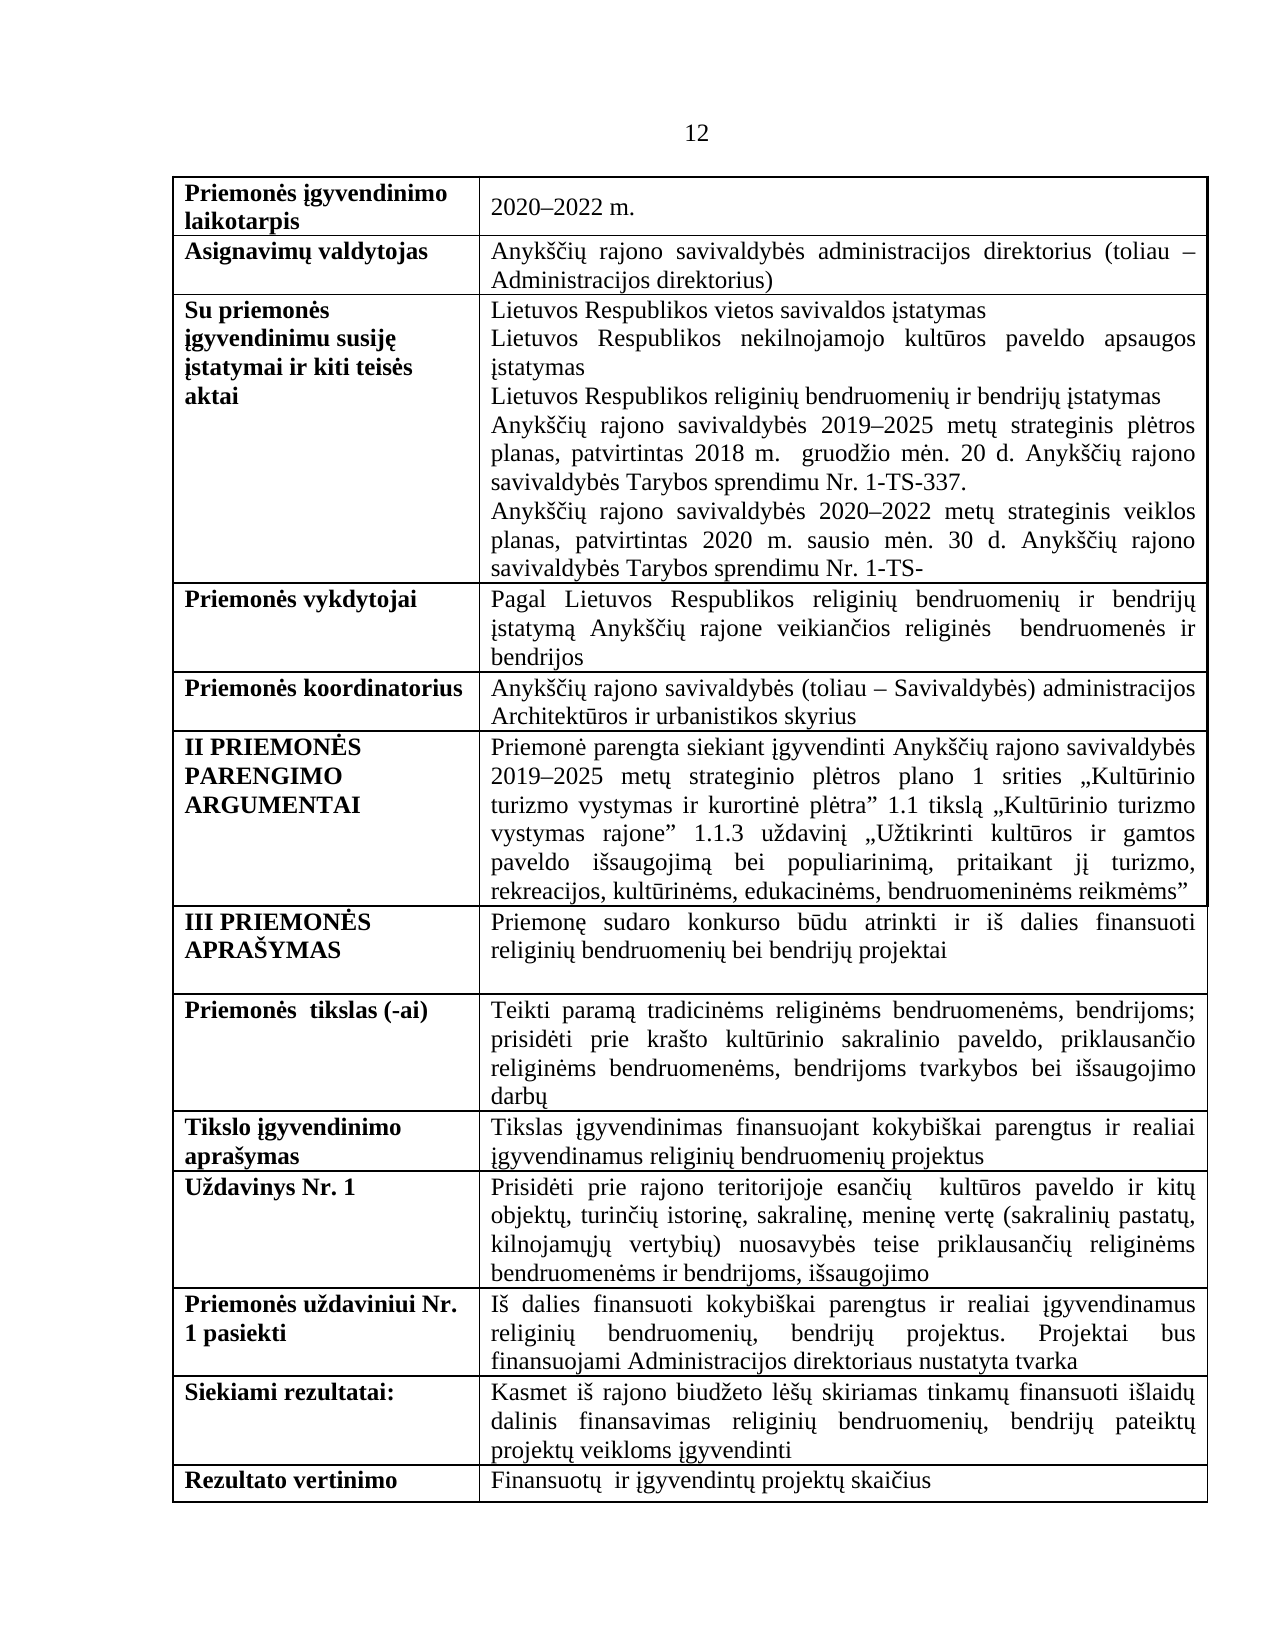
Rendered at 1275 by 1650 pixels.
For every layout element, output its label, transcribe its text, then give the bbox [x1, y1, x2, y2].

table_cell Iš dalies finansuoti kokybiškai parengtus ir realiai įgyvendinamus religinių bendruomenių, bendrijų projektus. Projektai bus finansuojami Administracijos direktoriaus nustatyta tvarka [480, 1289, 1207, 1375]
table_cell Kasmet iš rajono biudžeto lėšų skiriamas tinkamų finansuoti išlaidų dalinis finansavimas religinių bendruomenių, bendrijų pateiktų projektų veikloms įgyvendinti [480, 1377, 1207, 1463]
table_cell Priemonės įgyvendinimo laikotarpis [174, 178, 479, 235]
table_cell Priemonę sudaro konkurso būdu atrinkti ir iš dalies finansuoti religinių bendruomenių bei bendrijų projektai [480, 907, 1207, 993]
table_cell Su priemonės įgyvendinimu susiję įstatymai ir kiti teisės aktai [174, 295, 479, 582]
table_cell Uždavinys Nr. 1 [174, 1172, 479, 1287]
table_cell III PRIEMONĖS APRAŠYMAS [174, 907, 479, 993]
table_cell Priemonės tikslas (-ai) [174, 995, 479, 1110]
table_cell Teikti paramą tradicinėms religinėms bendruomenėms, bendrijoms; prisidėti prie krašto kultūrinio sakralinio paveldo, priklausančio religinėms bendruomenėms, bendrijoms tvarkybos bei išsaugojimo darbų [480, 995, 1207, 1110]
table_cell Rezultato vertinimo [174, 1466, 479, 1501]
table_cell Priemonė parengta siekiant įgyvendinti Anykščių rajono savivaldybės 2019–2025 metų strateginio plėtros plano 1 srities „Kultūrinio turizmo vystymas ir kurortinė plėtraˮ 1.1 tikslą „Kultūrinio turizmo vystymas rajoneˮ 1.1.3 uždavinį „Užtikrinti kultūros ir gamtos paveldo išsaugojimą bei populiarinimą, pritaikant jį turizmo, rekreacijos, kultūrinėms, edukacinėms, bendruomeninėms reikmėmsˮ [480, 732, 1206, 905]
table_cell 2020–2022 m. [480, 178, 1206, 235]
table_cell Priemonės vykdytojai [174, 584, 479, 671]
table_cell II PRIEMONĖS PARENGIMO ARGUMENTAI [174, 732, 479, 905]
table_cell Tikslas įgyvendinimas finansuojant kokybiškai parengtus ir realiai įgyvendinamus religinių bendruomenių projektus [480, 1112, 1207, 1170]
table_cell Finansuotų ir įgyvendintų projektų skaičius [480, 1466, 1207, 1501]
table_cell Prisidėti prie rajono teritorijoje esančių kultūros paveldo ir kitų objektų, turinčių istorinę, sakralinę, meninę vertę (sakralinių pastatų, kilnojamųjų vertybių) nuosavybės teise priklausančių religinėms bendruomenėms ir bendrijoms, išsaugojimo [480, 1172, 1207, 1287]
table_cell Anykščių rajono savivaldybės administracijos direktorius (toliau – Administracijos direktorius) [480, 236, 1206, 294]
table_cell Siekiami rezultatai: [174, 1377, 479, 1463]
table_cell Priemonės koordinatorius [174, 673, 479, 730]
table_cell Anykščių rajono savivaldybės (toliau – Savivaldybės) administracijos Architektūros ir urbanistikos skyrius [480, 673, 1206, 730]
table_cell Priemonės uždaviniui Nr. 1 pasiekti [174, 1289, 479, 1375]
table_cell Pagal Lietuvos Respublikos religinių bendruomenių ir bendrijų įstatymą Anykščių rajone veikiančios religinės bendruomenės ir bendrijos [480, 584, 1206, 671]
table_cell Lietuvos Respublikos vietos savivaldos įstatymas Lietuvos Respublikos nekilnojamojo kultūros paveldo apsaugos įstatymas Lietuvos Respublikos religinių bendruomenių ir bendrijų įstatymas Anykščių rajono savivaldybės 2019–2025 metų strateginis plėtros planas, patvirtintas 2018 m. gruodžio mėn. 20 d. Anykščių rajono savivaldybės Tarybos sprendimu Nr. 1-TS-337. Anykščių rajono savivaldybės 2020–2022 metų strateginis veiklos planas, patvirtintas 2020 m. sausio mėn. 30 d. Anykščių rajono savivaldybės Tarybos sprendimu Nr. 1-TS- [480, 295, 1206, 582]
table_cell Asignavimų valdytojas [174, 236, 479, 294]
table_cell Tikslo įgyvendinimo aprašymas [174, 1112, 479, 1170]
